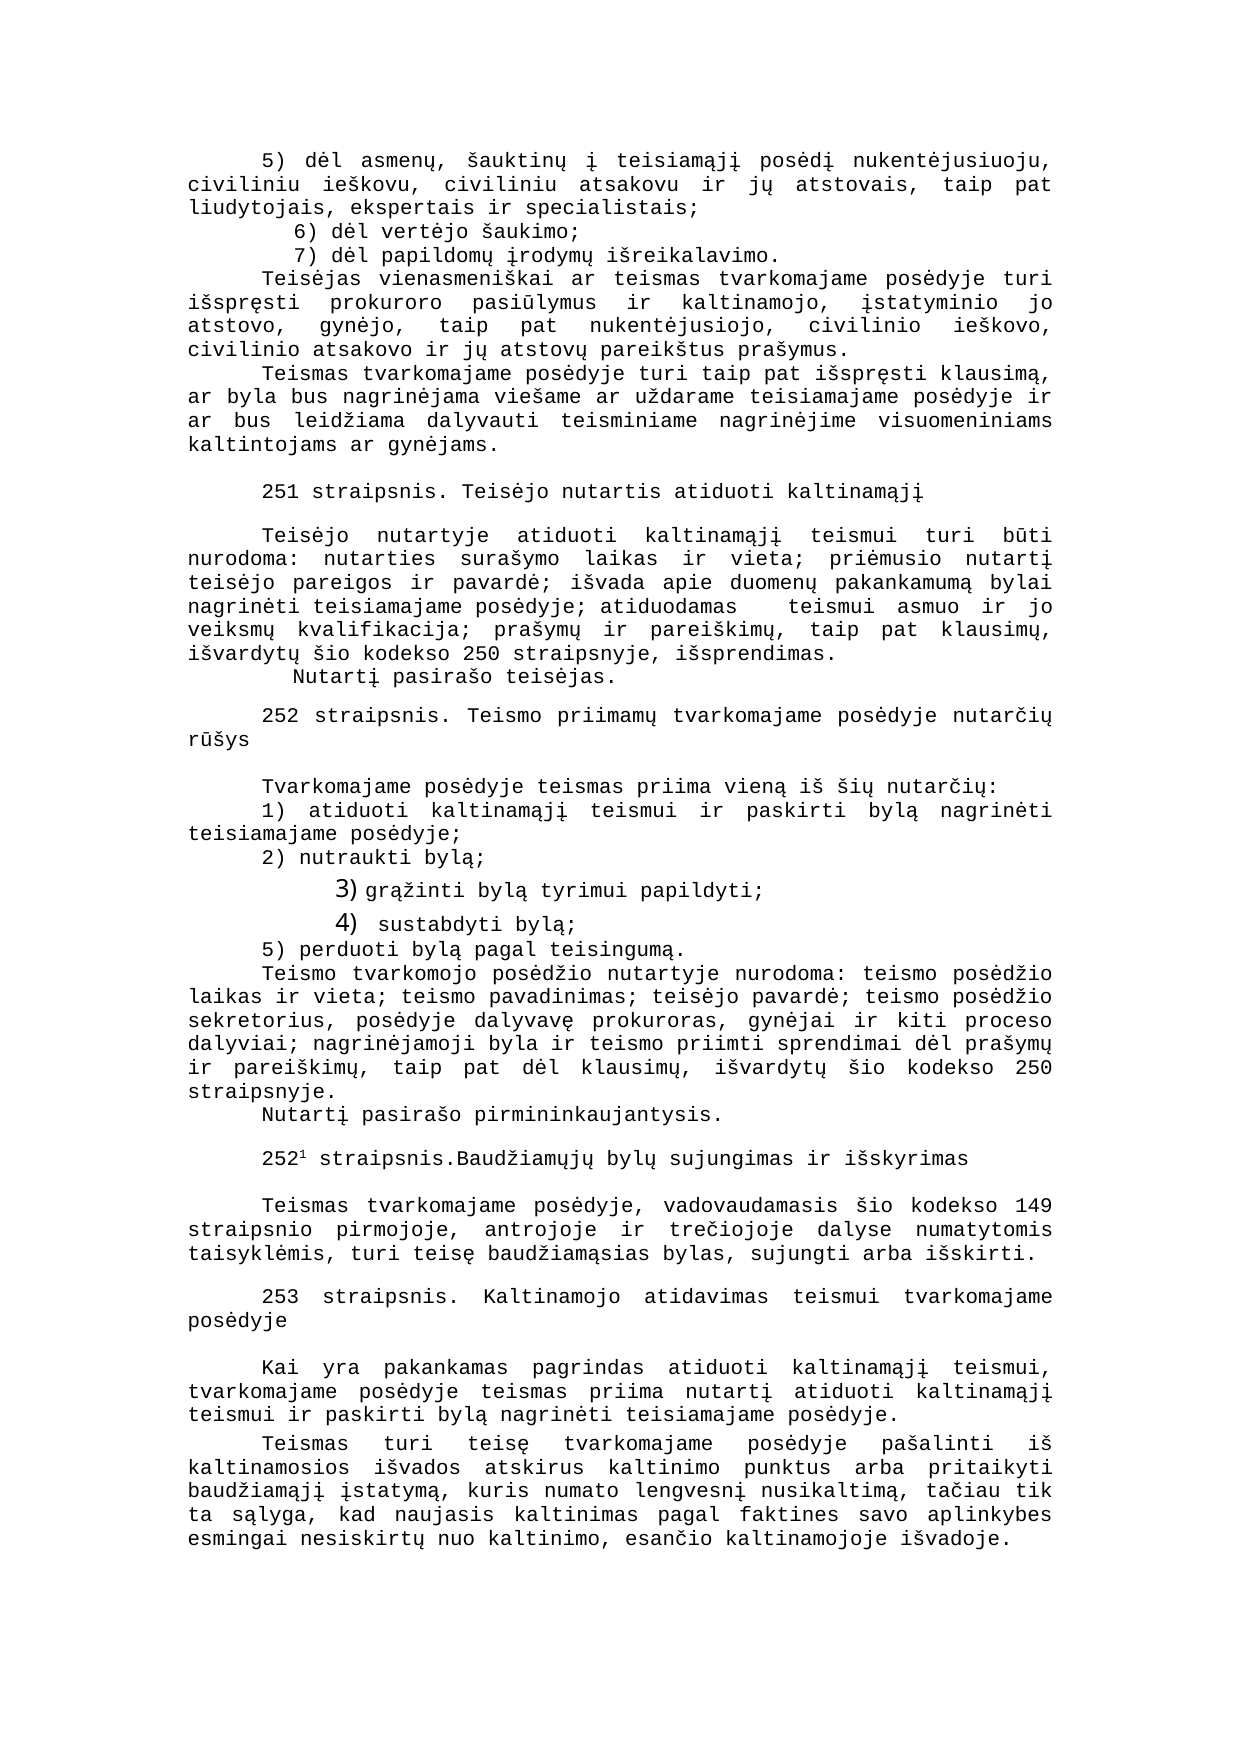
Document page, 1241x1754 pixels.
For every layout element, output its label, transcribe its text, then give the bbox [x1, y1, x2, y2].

text Teismas tvarkomajame posėdyje turi taip pat išspręsti klausimą, ar byla bus nagrinėjama viešame ar uždarame teisiamajame posėdyje ir ar bus leidžiama dalyvauti teisminiame nagrinėjime visuomeniniams kaltintojams ar gynėjams. [187, 363, 1053, 457]
text Nutartį pasirašo teisėjas. [218, 667, 1053, 690]
text 253 straipsnis. Kaltinamojo atidavimas teismui tvarkomajame posėdyje [187, 1286, 1053, 1333]
text 7) dėl papildomų įrodymų išreikalavimo. [219, 244, 1053, 268]
text 2521 straipsnis.Baudžiamųjų bylų sujungimas ir išskyrimas [187, 1148, 1053, 1172]
text 5) perduoti bylą pagal teisingumą. [187, 939, 1053, 962]
text Kai yra pakankamas pagrindas atiduoti kaltinamąjį teismui, tvarkomajame posėdyje teismas priima nutartį atiduoti kaltinamąjį teismui ir paskirti bylą nagrinėti teisiamajame posėdyje. [187, 1357, 1053, 1428]
text 2) nutraukti bylą; [187, 847, 1053, 871]
text 5) dėl asmenų, šauktinų į teisiamąjį posėdį nukentėjusiuoju, civiliniu ieškovu, civiliniu atsakovu ir jų atstovais, taip pat liudytojais, ekspertais ir specialistais; [187, 150, 1053, 221]
text 252 straipsnis. Teismo priimamų tvarkomajame posėdyje nutarčių rūšys [187, 705, 1053, 752]
text Teismo tvarkomojo posėdžio nutartyje nurodoma: teismo posėdžio laikas ir vieta; teismo pavadinimas; teisėjo pavardė; teismo posėdžio sekretorius, posėdyje dalyvavę prokuroras, gynėjai ir kiti proceso dalyviai; nagrinėjamoji byla ir teismo priimti sprendimai dėl prašymų ir pareiškimų, taip pat dėl klausimų, išvardytų šio kodekso 250 straipsnyje. [187, 962, 1053, 1104]
text Teisėjo nutartyje atiduoti kaltinamąjį teismui turi būti nurodoma: nutarties surašymo laikas ir vieta; priėmusio nutartį teisėjo pareigos ir pavardė; išvada apie duomenų pakankamumą bylai nagrinėti teisiamajame posėdyje; atiduodamas teismui asmuo ir jo veiksmų kvalifikacija; prašymų ir pareiškimų, taip pat klausimų, išvardytų šio kodekso 250 straipsnyje, išsprendimas. [187, 525, 1053, 667]
text Tvarkomajame posėdyje teismas priima vieną iš šių nutarčių: [187, 776, 1053, 800]
text Teismas turi teisę tvarkomajame posėdyje pašalinti iš kaltinamosios išvados atskirus kaltinimo punktus arba pritaikyti baudžiamąjį įstatymą, kuris numato lengvesnį nusikaltimą, tačiau tik ta sąlyga, kad naujasis kaltinimas pagal faktines savo aplinkybes esmingai nesiskirtų nuo kaltinimo, esančio kaltinamojoje išvadoje. [187, 1433, 1053, 1551]
text 6) dėl vertėjo šaukimo; [219, 221, 1053, 244]
text Teismas tvarkomajame posėdyje, vadovaudamasis šio kodekso 149 straipsnio pirmojoje, antrojoje ir trečiojoje dalyse numatytomis taisyklėmis, turi teisę baudžiamąsias bylas, sujungti arba išskirti. [187, 1195, 1053, 1266]
list sustabdyti bylą; [261, 905, 1053, 939]
text 251 straipsnis. Teisėjo nutartis atiduoti kaltinamąjį [187, 481, 1053, 505]
list grąžinti bylą tyrimui papildyti; [261, 871, 1053, 905]
text 1) atiduoti kaltinamąjį teismui ir paskirti bylą nagrinėti teisiamajame posėdyje; [187, 800, 1053, 847]
text Teisėjas vienasmeniškai ar teismas tvarkomajame posėdyje turi išspręsti prokuroro pasiūlymus ir kaltinamojo, įstatyminio jo atstovo, gynėjo, taip pat nukentėjusiojo, civilinio ieškovo, civilinio atsakovo ir jų atstovų pareikštus prašymus. [187, 268, 1053, 363]
text Nutartį pasirašo pirmininkaujantysis. [187, 1104, 1053, 1128]
